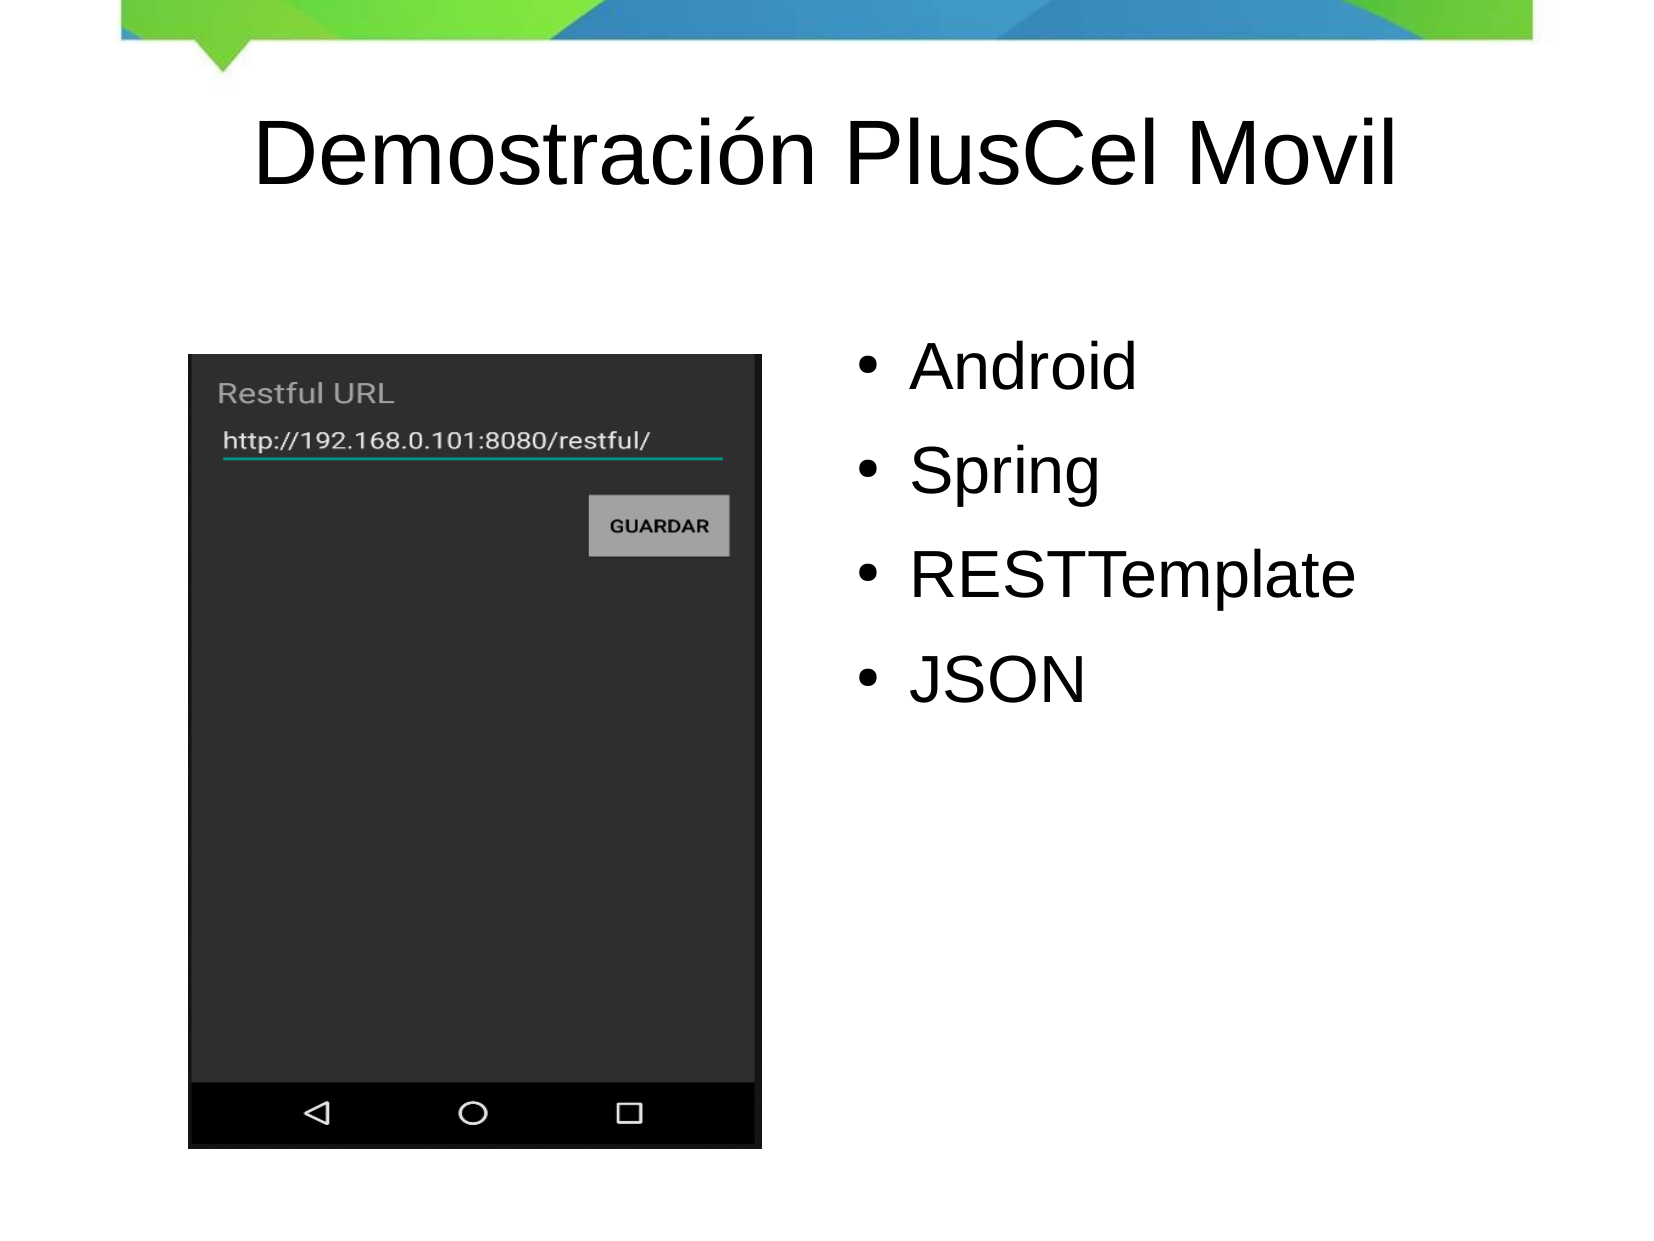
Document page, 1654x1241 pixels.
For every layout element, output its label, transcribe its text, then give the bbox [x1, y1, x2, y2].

picture [0, 0, 1654, 1241]
list Android Spring RESTTemplate JSON [838, 328, 1582, 1148]
title Demostración PlusCel Movil [82, 49, 1571, 257]
